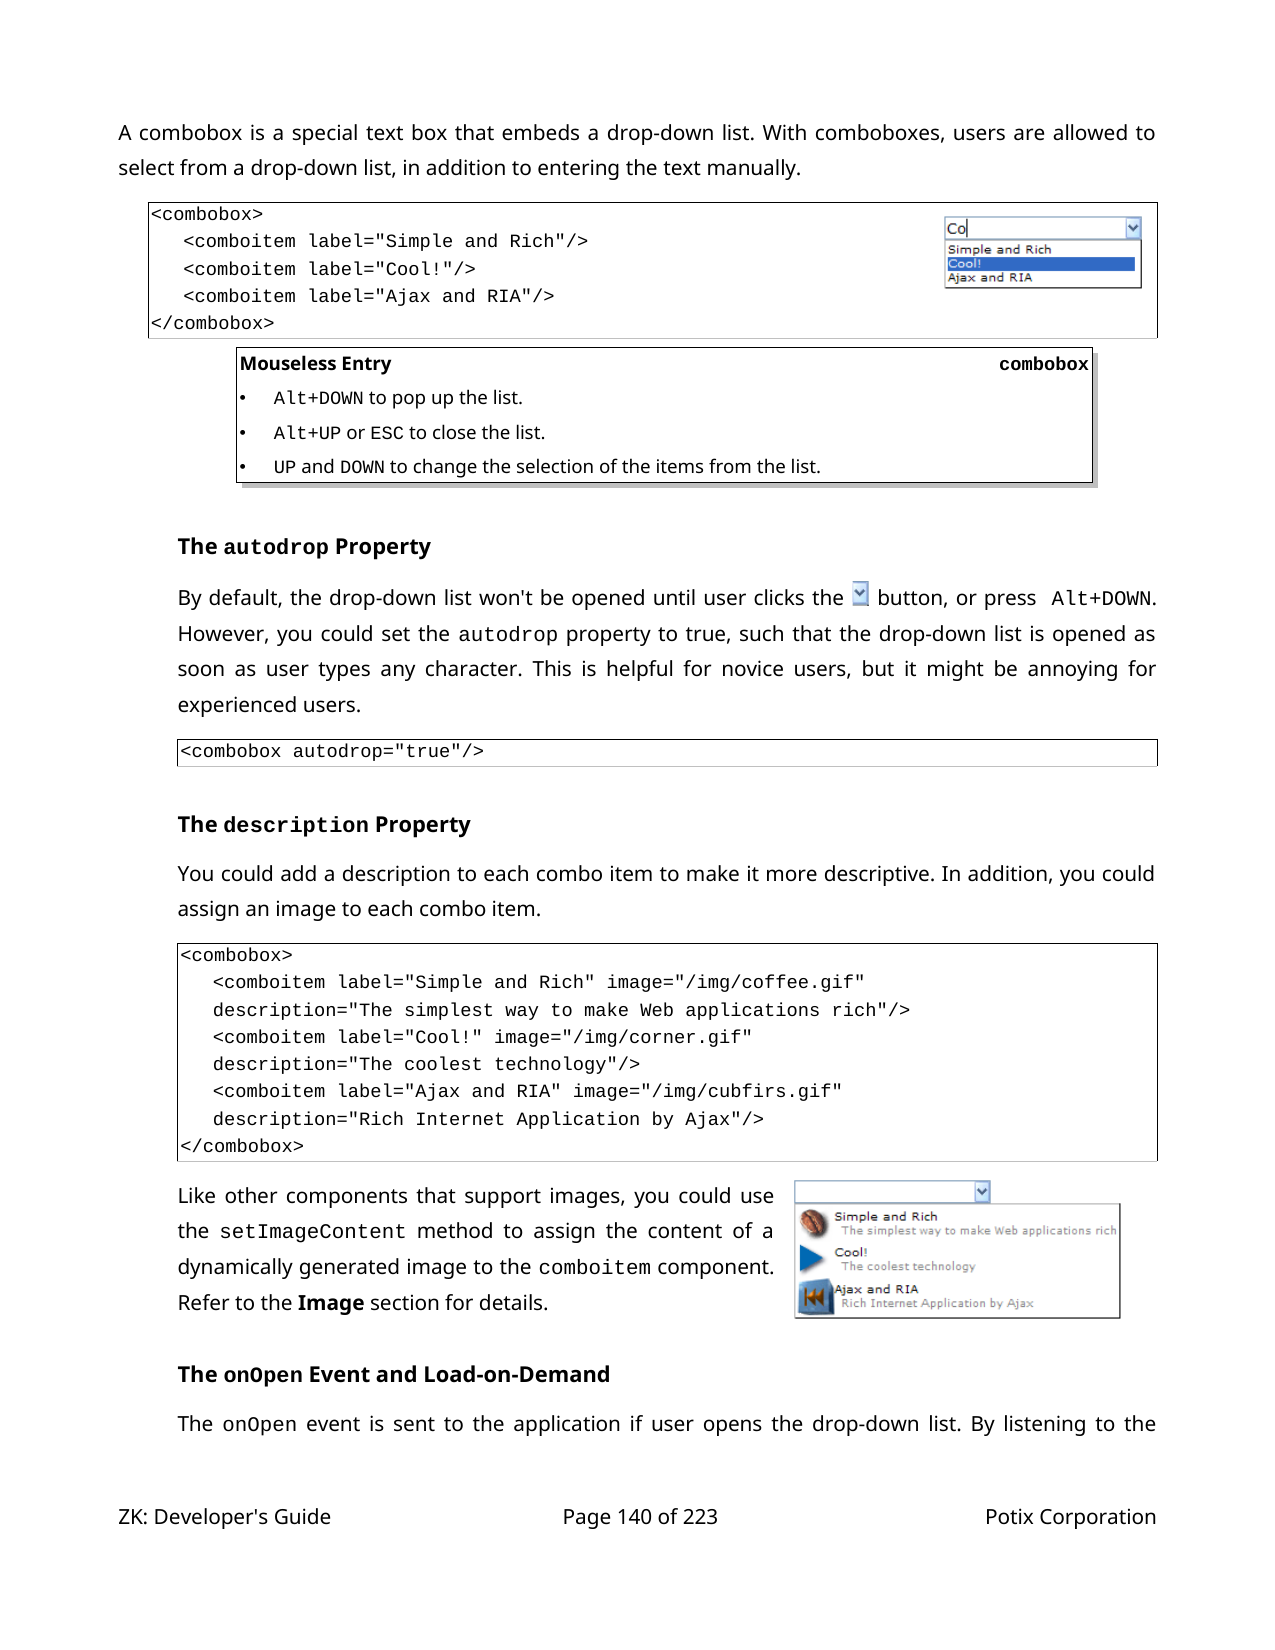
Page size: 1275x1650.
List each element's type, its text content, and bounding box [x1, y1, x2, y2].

text Like other components that support images, you could use the setImageContent method to assign the content of a dynamically generated image to the comboitem component. Refer to the Image section for details. [177, 1181, 792, 1316]
text Mouseless Entry combobox [237, 348, 1092, 376]
text description="The coolest technology"/> [178, 1052, 1157, 1076]
picture [792, 1178, 1123, 1321]
list UP and DOWN to change the selection of the items from the list. [237, 451, 1092, 482]
list Alt+DOWN to pop up the list. [237, 382, 1092, 410]
text [1123, 1181, 1157, 1316]
text A combobox is a special text box that embeds a drop-down list. With comboboxes, users are allowed to select from a drop-down list, in addition to entering the text manually. [118, 118, 1157, 182]
picture [941, 213, 1150, 292]
text </combobox> [178, 1133, 1157, 1161]
text <comboitem label="Simple and Rich"/> [149, 229, 941, 254]
text <comboitem label="Simple and Rich" image="/img/coffee.gif" [178, 970, 1157, 995]
list Alt+UP or ESC to close the list. [237, 416, 1092, 445]
text <comboitem label="Ajax and RIA" image="/img/cubfirs.gif" [178, 1079, 1157, 1103]
text <combobox> [178, 944, 1157, 967]
text By default, the drop-down list won't be opened until user clicks the button, or press Alt+DOWN. However, you could set the autodrop property to true, such that the drop-down list is opened as soon as user types any character. This is helpful for novice users, but it might be annoying for experienced users. [177, 582, 1157, 718]
text <combobox autodrop="true"/> [178, 740, 1157, 766]
text <comboitem label="Ajax and RIA"/> [149, 284, 1157, 308]
text <comboitem label="Cool!"/> [149, 257, 941, 281]
subtitle The description Property [177, 808, 1157, 838]
text <combobox> [149, 203, 1157, 226]
text description="Rich Internet Application by Ajax"/> [178, 1106, 1157, 1131]
subtitle The onOpen Event and Load-on-Demand [177, 1358, 1157, 1388]
text The onOpen event is sent to the application if user opens the drop-down list. By listening to the [177, 1409, 1157, 1438]
picture [852, 581, 870, 606]
text You could add a description to each combo item to make it more descriptive. In addition, you could assign an image to each combo item. [177, 859, 1157, 923]
subtitle The autodrop Property [177, 531, 1157, 561]
text description="The simplest way to make Web applications rich"/> [178, 998, 1157, 1022]
text <comboitem label="Cool!" image="/img/corner.gif" [178, 1025, 1157, 1049]
text </combobox> [149, 311, 1157, 338]
